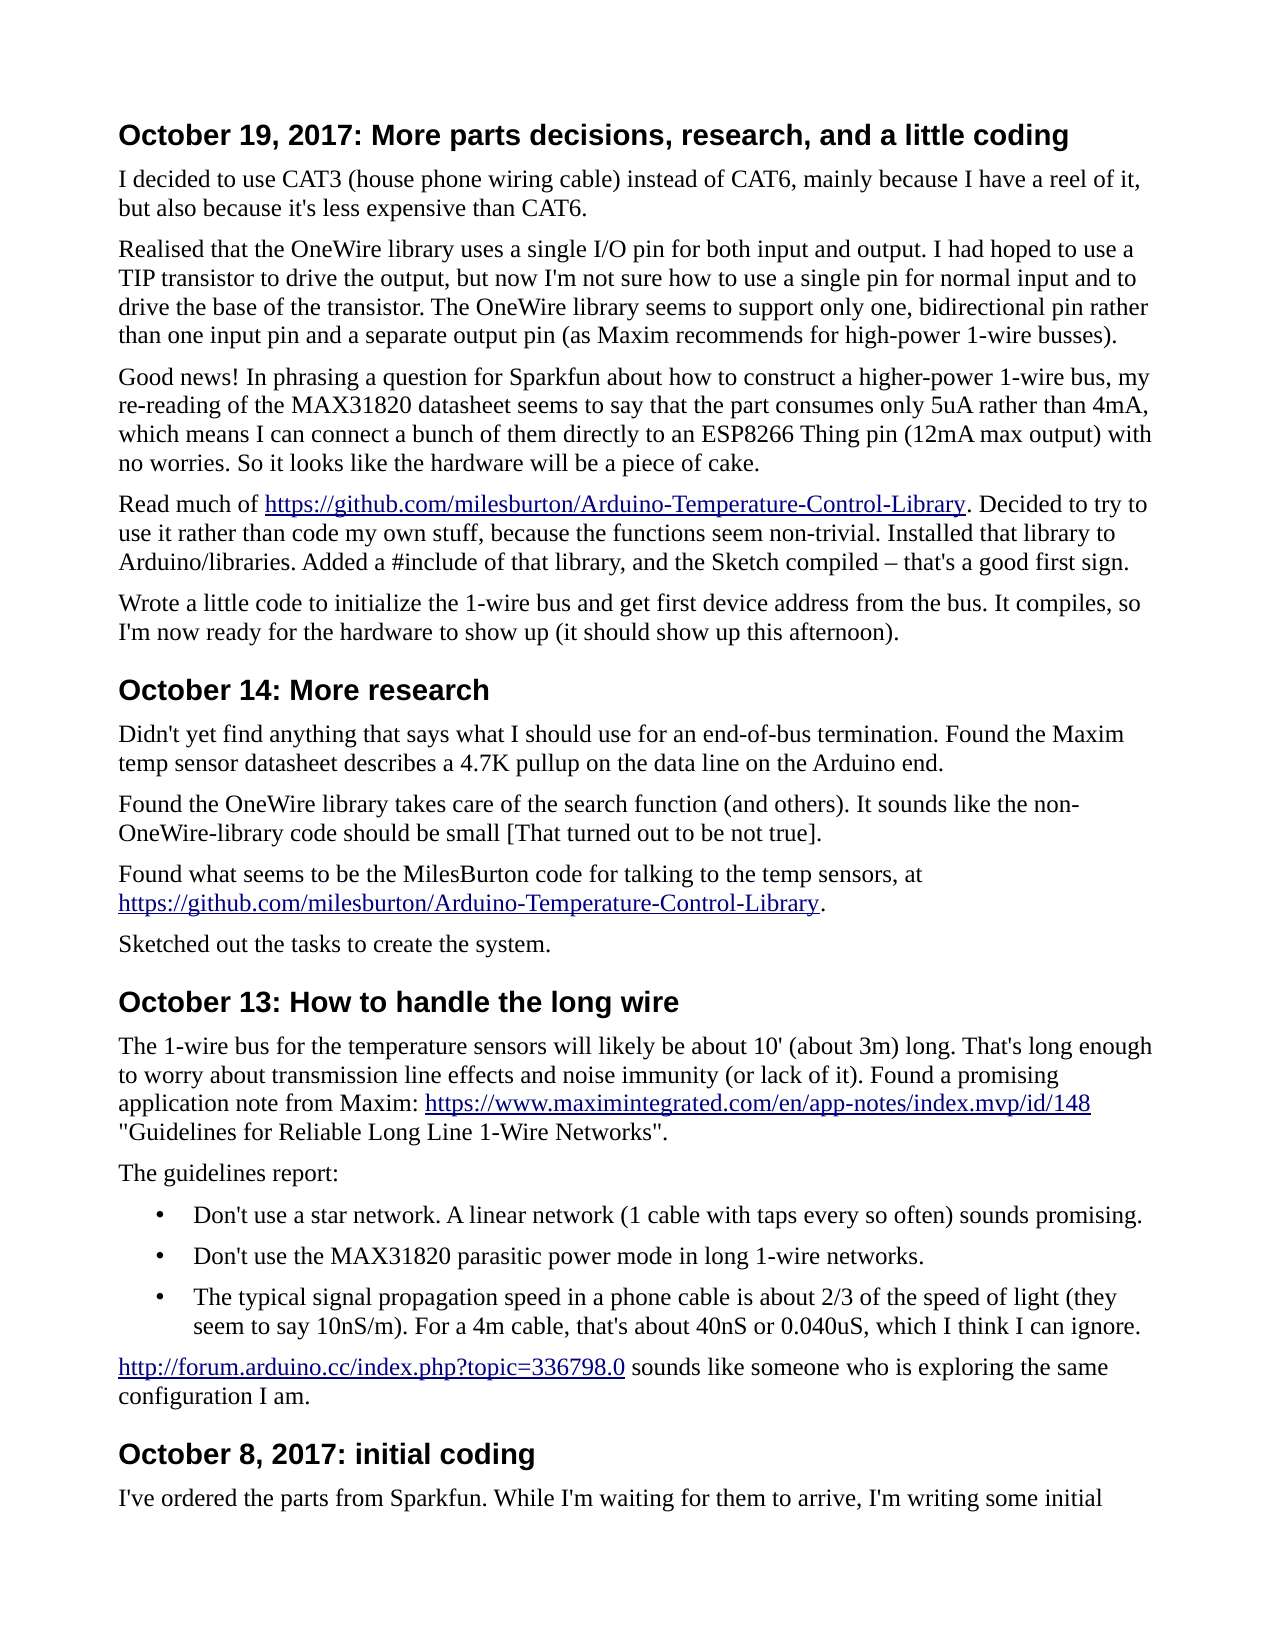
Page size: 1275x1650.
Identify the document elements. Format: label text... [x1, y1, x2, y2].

text Found the OneWire library takes care of the search function (and others). It sounds like the non-OneWire-library code should be small [That turned out to be not true]. [118, 789, 1157, 846]
text http://forum.arduino.cc/index.php?topic=336798.0 sounds like someone who is exploring the same configuration I am. [118, 1352, 1157, 1410]
subtitle October 19, 2017: More parts decisions, research, and a little coding [118, 118, 1157, 152]
text Found what seems to be the MilesBurton code for talking to the temp sensors, at https://github.com/milesburton/Arduino-Temperature-Control-Library. [118, 859, 1157, 916]
text The 1-wire bus for the temperature sensors will likely be about 10' (about 3m) long. That's long enough to worry about transmission line effects and noise immunity (or lack of it). Found a promising application note from Maxim: https://www.maximintegrated.com/en/app-notes/index.mvp/id/148 "Guidelines for Reliable Long Line 1-Wire Networks". [118, 1031, 1157, 1146]
list The typical signal propagation speed in a phone cable is about 2/3 of the speed of light (they seem to say 10nS/m). For a 4m cable, that's about 40nS or 0.040uS, which I think I can ignore. [156, 1282, 1157, 1340]
list Don't use a star network. A linear network (1 cable with taps every so often) sounds promising. [156, 1200, 1157, 1228]
text Wrote a little code to initialize the 1-wire bus and get first device address from the bus. It compiles, so I'm now ready for the hardware to show up (it should show up this afternoon). [118, 588, 1157, 646]
text Good news! In phrasing a question for Sparkfun about how to construct a higher-power 1-wire bus, my re-reading of the MAX31820 datasheet seems to say that the part consumes only 5uA rather than 4mA, which means I can connect a bunch of them directly to an ESP8266 Thing pin (12mA max output) with no worries. So it looks like the hardware will be a piece of cake. [118, 362, 1157, 477]
text The guidelines report: [118, 1158, 1157, 1187]
subtitle October 13: How to handle the long wire [118, 985, 1157, 1018]
text I've ordered the parts from Sparkfun. While I'm waiting for them to arrive, I'm writing some initial [118, 1483, 1157, 1512]
subtitle October 14: More research [118, 673, 1157, 706]
list Don't use the MAX31820 parasitic power mode in long 1-wire networks. [156, 1241, 1157, 1270]
text Didn't yet find anything that says what I should use for an end-of-bus termination. Found the Maxim temp sensor datasheet describes a 4.7K pullup on the data line on the Arduino end. [118, 719, 1157, 776]
text Realised that the OneWire library uses a single I/O pin for both input and output. I had hoped to use a TIP transistor to drive the output, but now I'm not sure how to use a single pin for normal input and to drive the base of the transistor. The OneWire library seems to support only one, bidirectional pin rather than one input pin and a separate output pin (as Maxim recommends for high-power 1-wire busses). [118, 234, 1157, 349]
text Read much of https://github.com/milesburton/Arduino-Temperature-Control-Library. Decided to try to use it rather than code my own stuff, because the functions seem non-trivial. Installed that library to Arduino/libraries. Added a #include of that library, and the Sketch compiled – that's a good first sign. [118, 489, 1157, 576]
subtitle October 8, 2017: initial coding [118, 1437, 1157, 1471]
text I decided to use CAT3 (house phone wiring cable) instead of CAT6, mainly because I have a reel of it, but also because it's less expensive than CAT6. [118, 164, 1157, 222]
text Sketched out the tasks to create the system. [118, 929, 1157, 958]
